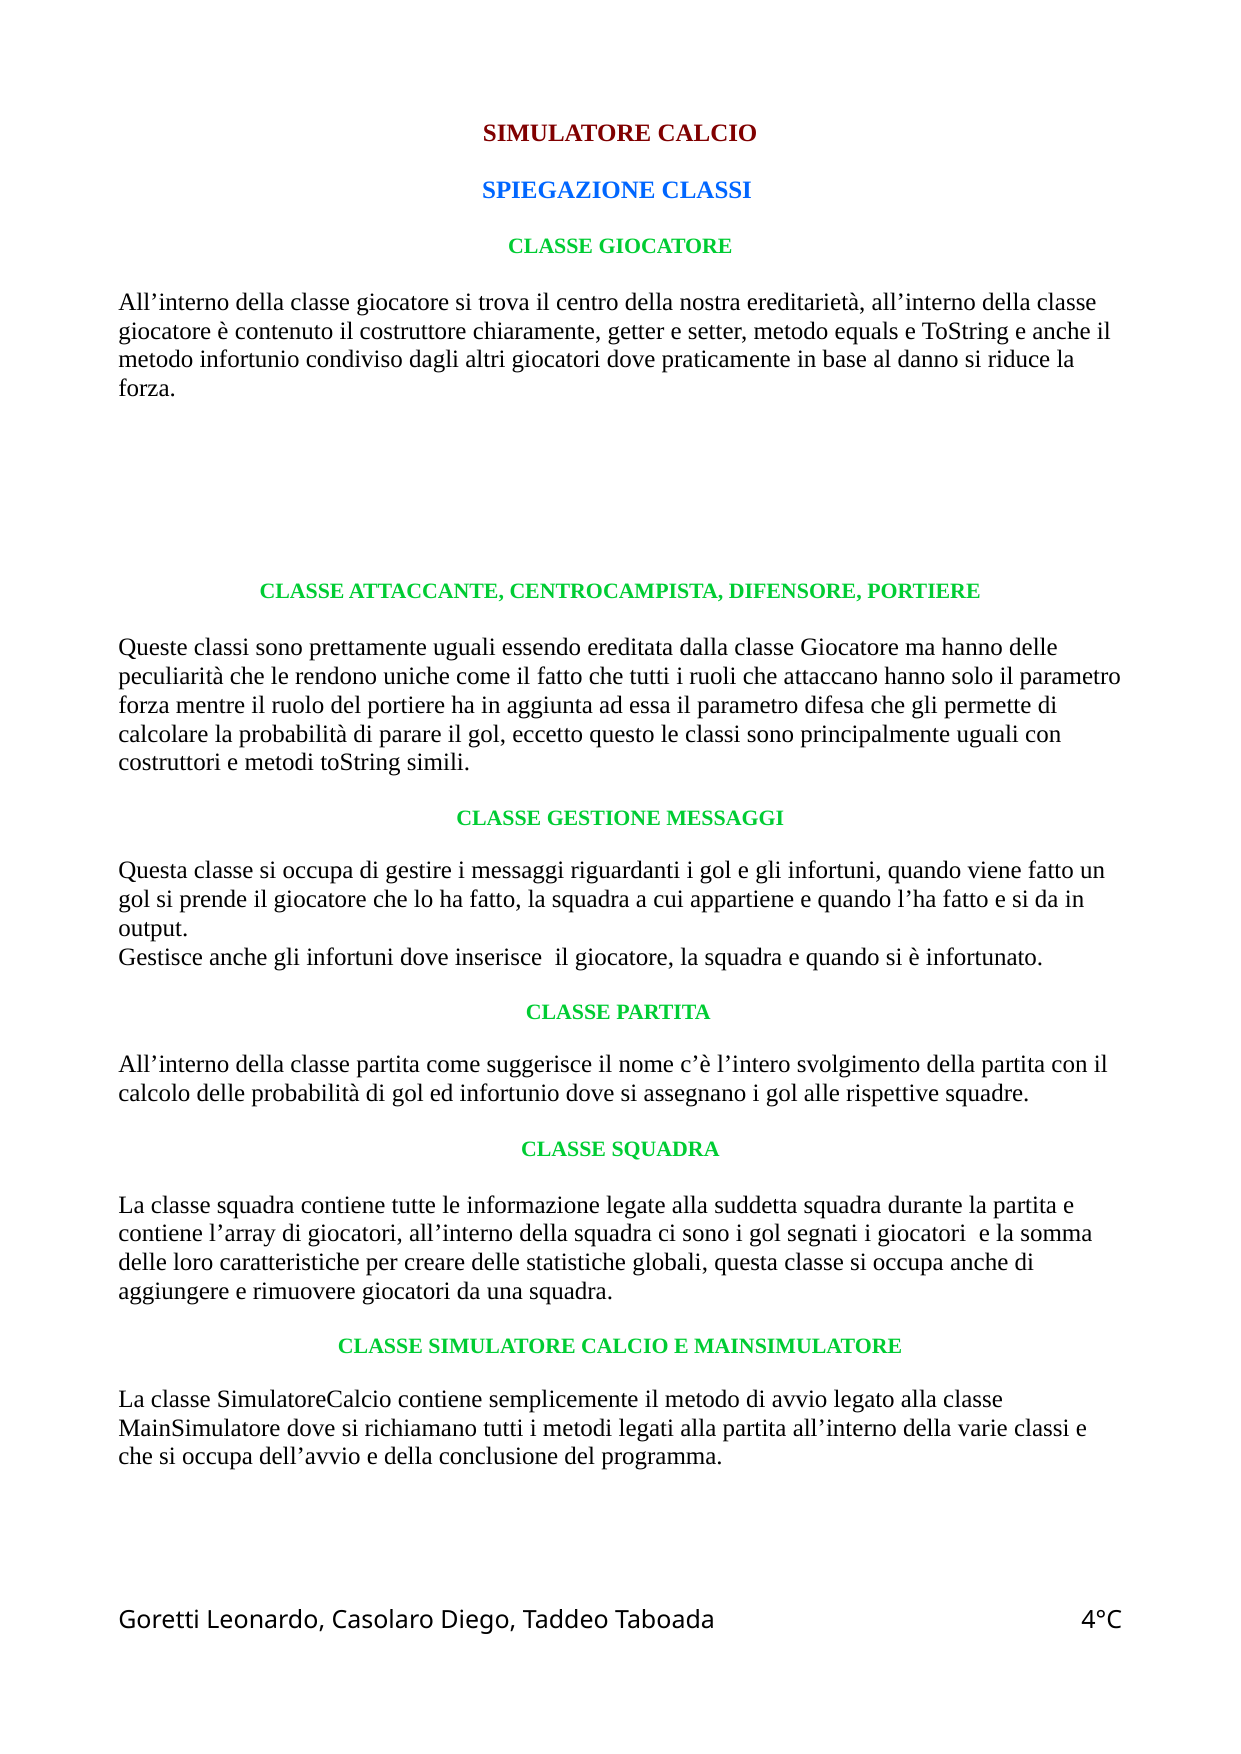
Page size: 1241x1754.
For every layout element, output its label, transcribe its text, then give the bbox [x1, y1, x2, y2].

text CLASSE GESTIONE MESSAGGI [118, 805, 1122, 830]
text La classe squadra contiene tutte le informazione legate alla suddetta squadra durante la partita e contiene l’array di giocatori, all’interno della squadra ci sono i gol segnati i giocatori e la somma delle loro caratteristiche per creare delle statistiche globali, questa classe si occupa anche di aggiungere e rimuovere giocatori da una squadra. [118, 1190, 1122, 1305]
text CLASSE SQUADRA [118, 1136, 1122, 1161]
text CLASSE SIMULATORE CALCIO E MAINSIMULATORE [118, 1333, 1122, 1359]
text SPIEGAZIONE CLASSI [118, 176, 1122, 204]
text Questa classe si occupa di gestire i messaggi riguardanti i gol e gli infortuni, quando viene fatto un gol si prende il giocatore che lo ha fatto, la squadra a cui appartiene e quando l’ha fatto e si da in output. [118, 855, 1122, 942]
text CLASSE ATTACCANTE, CENTROCAMPISTA, DIFENSORE, PORTIERE [118, 578, 1122, 604]
text SIMULATORE CALCIO [118, 118, 1122, 147]
text All’interno della classe partita come suggerisce il nome c’è l’intero svolgimento della partita con il calcolo delle probabilità di gol ed infortunio dove si assegnano i gol alle rispettive squadre. [118, 1049, 1122, 1107]
text All’interno della classe giocatore si trova il centro della nostra ereditarietà, all’interno della classe giocatore è contenuto il costruttore chiaramente, getter e setter, metodo equals e ToString e anche il metodo infortunio condiviso dagli altri giocatori dove praticamente in base al danno si riduce la forza. [118, 287, 1122, 402]
text CLASSE PARTITA [118, 999, 1122, 1024]
text Queste classi sono prettamente uguali essendo ereditata dalla classe Giocatore ma hanno delle peculiarità che le rendono uniche come il fatto che tutti i ruoli che attaccano hanno solo il parametro forza mentre il ruolo del portiere ha in aggiunta ad essa il parametro difesa che gli permette di calcolare la probabilità di parare il gol, eccetto questo le classi sono principalmente uguali con costruttori e metodi toString simili. [118, 632, 1122, 776]
text La classe SimulatoreCalcio contiene semplicemente il metodo di avvio legato alla classe MainSimulatore dove si richiamano tutti i metodi legati alla partita all’interno della varie classi e che si occupa dell’avvio e della conclusione del programma. [118, 1384, 1122, 1470]
text Gestisce anche gli infortuni dove inserisce il giocatore, la squadra e quando si è infortunato. [118, 942, 1122, 970]
text CLASSE GIOCATORE [118, 233, 1122, 258]
